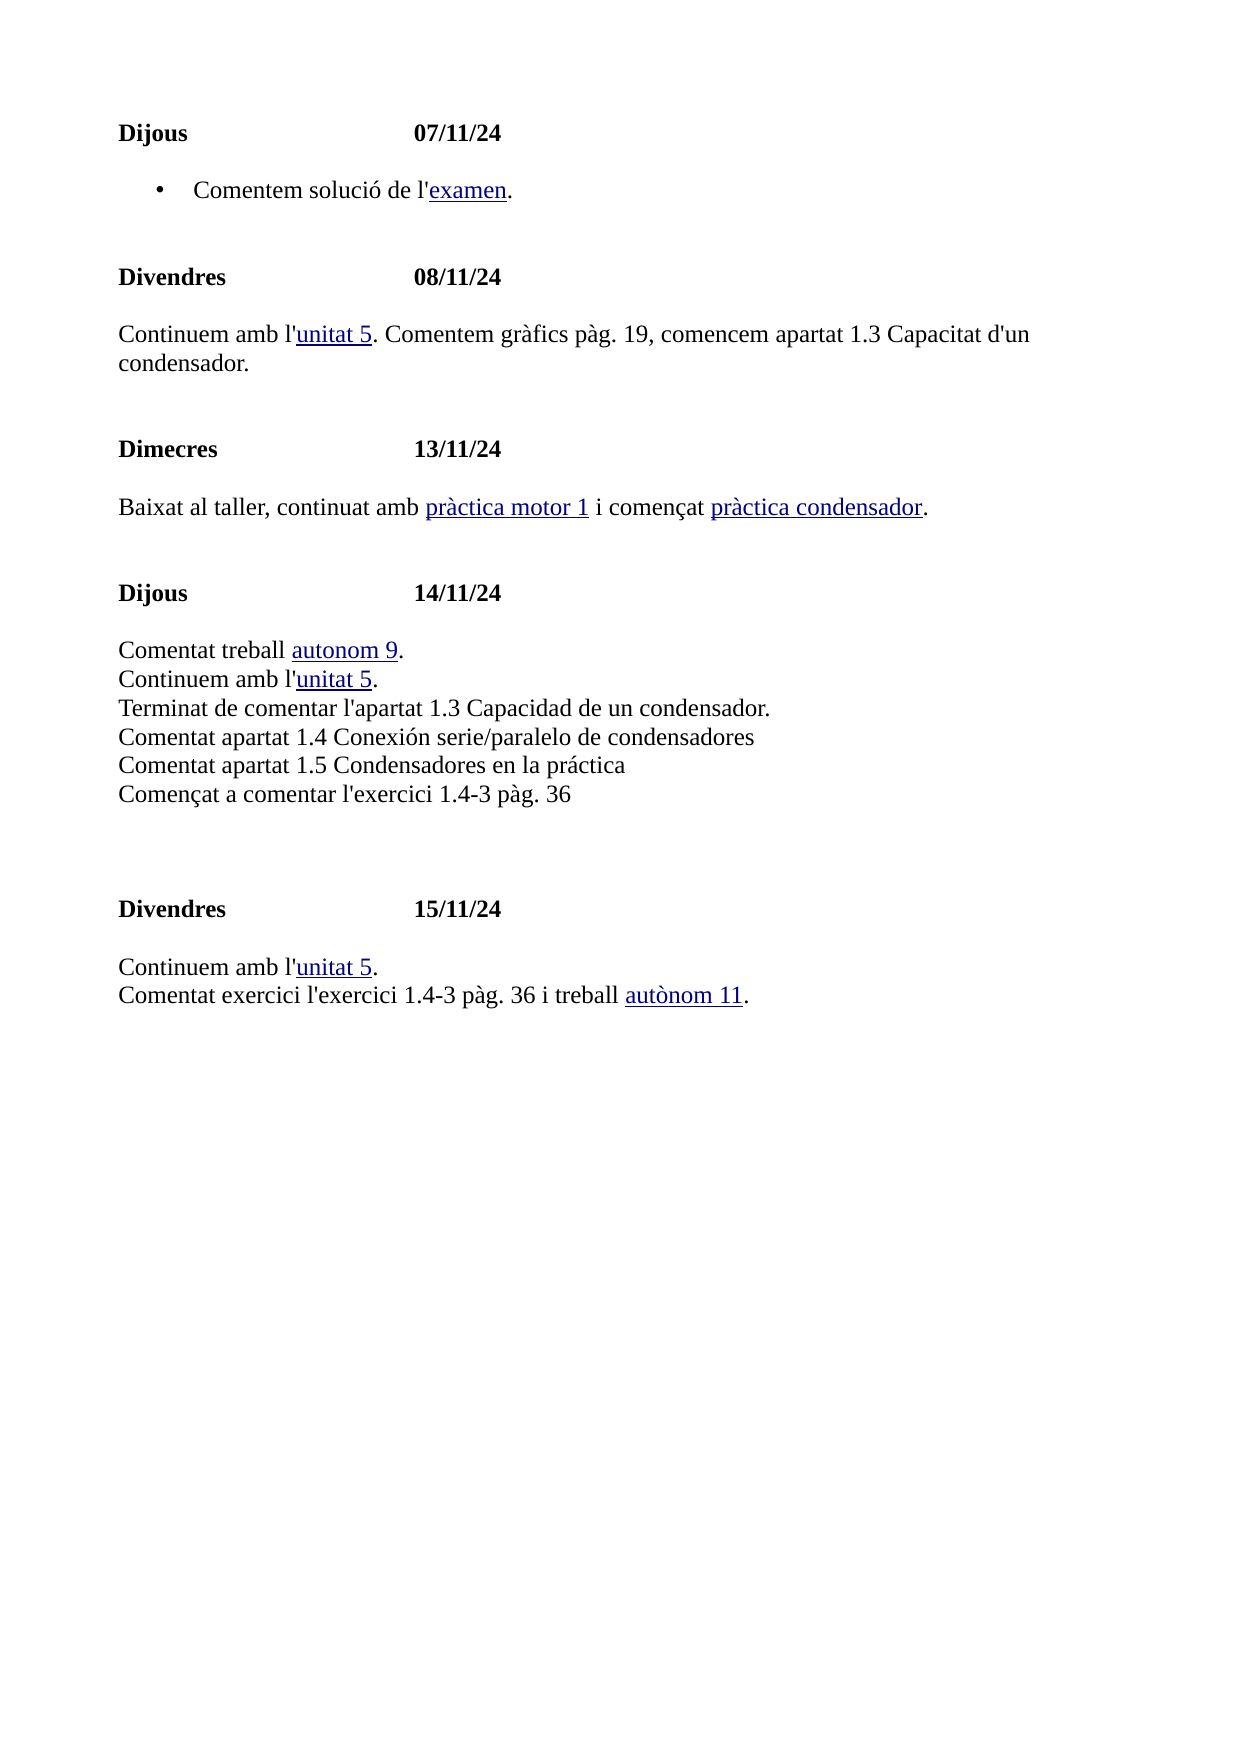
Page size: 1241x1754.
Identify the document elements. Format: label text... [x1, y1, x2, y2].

text Dijous 07/11/24 [118, 118, 1122, 147]
text Començat a comentar l'exercici 1.4-3 pàg. 36 [118, 779, 1122, 808]
list Comentem solució de l'examen. [156, 176, 1122, 204]
text Dijous 14/11/24 [118, 578, 1122, 607]
text Comentat apartat 1.4 Conexión serie/paralelo de condensadores [118, 722, 1122, 751]
text Continuem amb l'unitat 5. [118, 664, 1122, 693]
text Dimecres 13/11/24 [118, 434, 1122, 463]
text Terminat de comentar l'apartat 1.3 Capacidad de un condensador. [118, 693, 1122, 722]
text Continuem amb l'unitat 5. Comentem gràfics pàg. 19, comencem apartat 1.3 Capacitat d'un condensador. [118, 319, 1122, 377]
text Comentat apartat 1.5 Condensadores en la práctica [118, 751, 1122, 779]
text Continuem amb l'unitat 5. [118, 952, 1122, 981]
text Divendres 15/11/24 [118, 894, 1122, 923]
text Divendres 08/11/24 [118, 262, 1122, 291]
text Comentat treball autonom 9. [118, 636, 1122, 664]
text Comentat exercici l'exercici 1.4-3 pàg. 36 i treball autònom 11. [118, 981, 1122, 1009]
text Baixat al taller, continuat amb pràctica motor 1 i començat pràctica condensador. [118, 492, 1122, 521]
